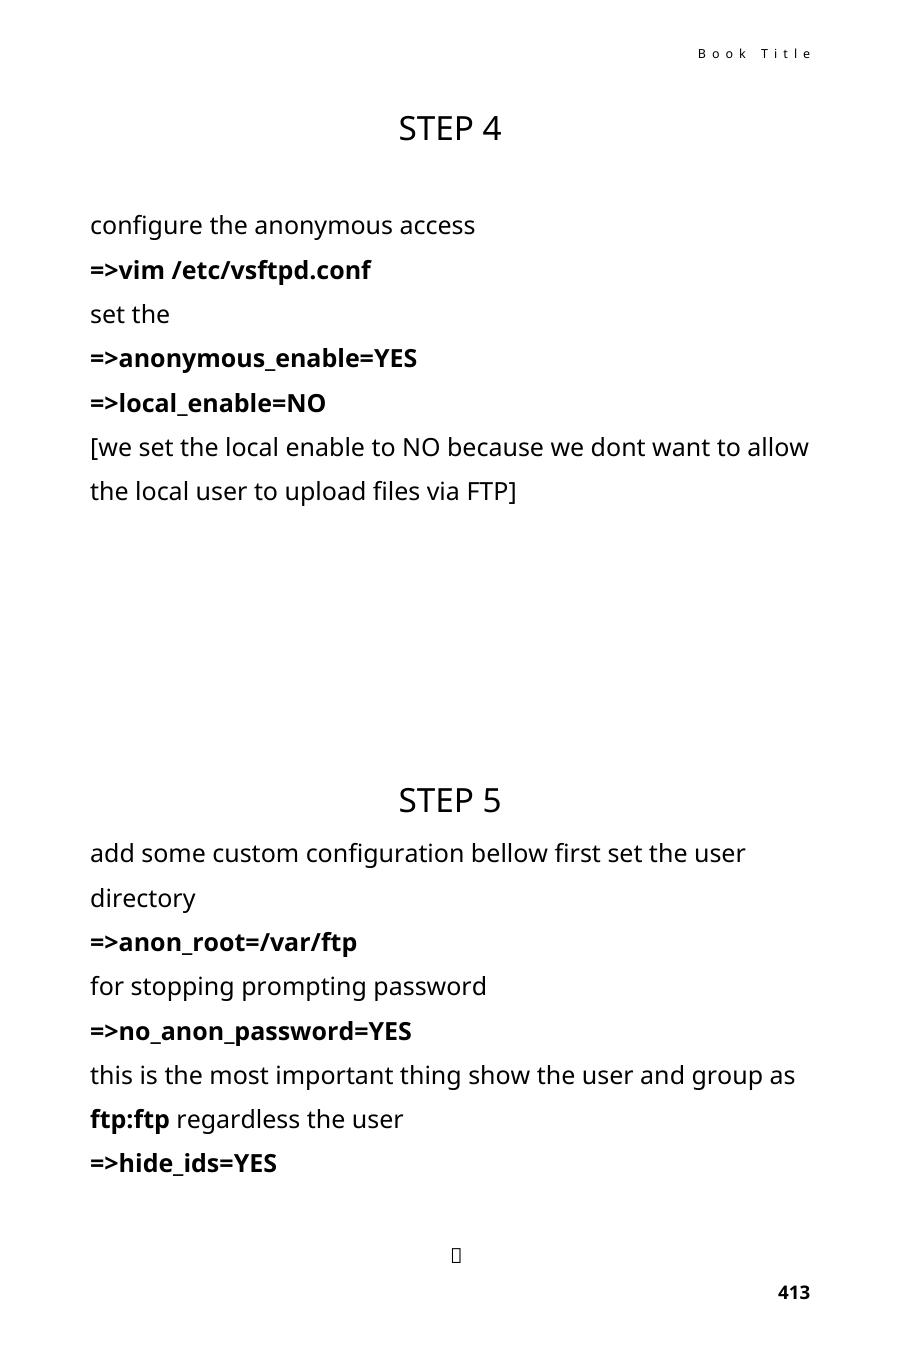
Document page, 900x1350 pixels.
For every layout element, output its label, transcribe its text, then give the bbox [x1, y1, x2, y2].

text =>anon_root=/var/ftp [90, 924, 810, 959]
text [we set the local enable to NO because we dont want to allow the local user to upload files via FTP] [90, 429, 810, 508]
text configure the anonymous access [90, 208, 810, 242]
text =>vim /etc/vsftpd.conf [90, 252, 810, 287]
text =>anonymous_enable=YES [90, 341, 810, 375]
text =>no_anon_password=YES [90, 1013, 810, 1047]
text set the [90, 297, 810, 331]
text =>hide_ids=YES [90, 1146, 810, 1180]
text STEP 5 [90, 777, 810, 822]
text add some custom configuration bellow first set the user directory [90, 836, 810, 914]
text for stopping prompting password [90, 969, 810, 1003]
text this is the most important thing show the user and group as ftp:ftp regardless the user [90, 1057, 810, 1136]
text STEP 4 [90, 105, 810, 150]
text =>local_enable=NO [90, 385, 810, 419]
